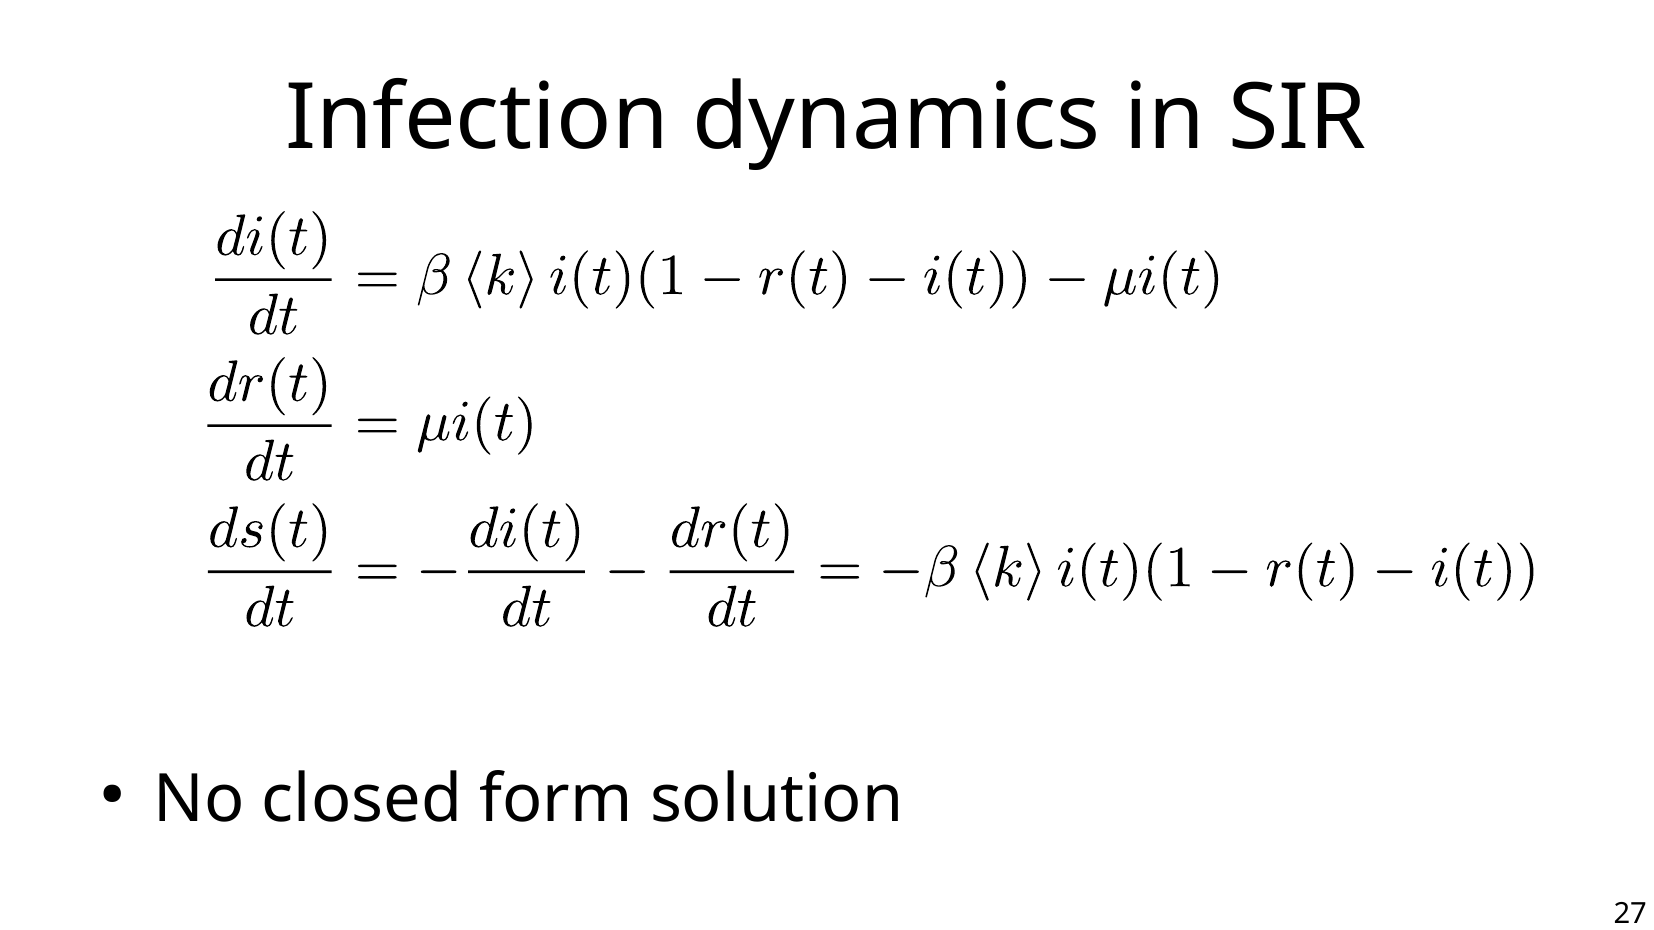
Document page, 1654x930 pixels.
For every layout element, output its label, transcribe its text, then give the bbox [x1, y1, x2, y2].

list No closed form solution [82, 750, 1571, 876]
title Infection dynamics in SIR [82, 1, 1571, 225]
text_box [207, 211, 1540, 627]
